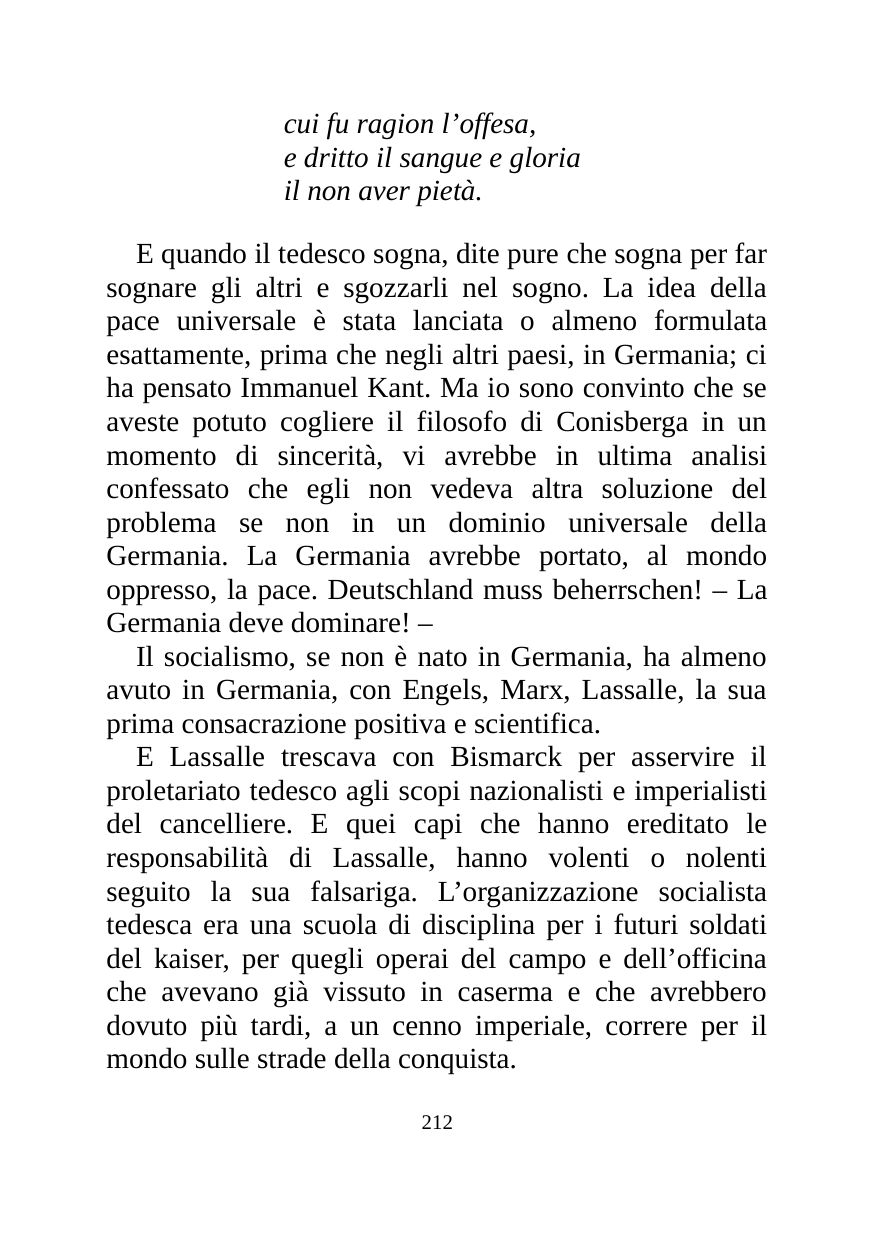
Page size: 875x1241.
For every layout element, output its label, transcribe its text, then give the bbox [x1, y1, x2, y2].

text E quando il tedesco sogna, dite pure che sogna per far sognare gli altri e sgozzarli nel sogno. La idea della pace universale è stata lanciata o almeno formulata esattamente, prima che negli altri paesi, in Germania; ci ha pensato Immanuel Kant. Ma io sono convinto che se aveste potuto cogliere il filosofo di Conisberga in un momento di sincerità, vi avrebbe in ultima analisi confessato che egli non vedeva altra soluzione del problema se non in un dominio universale della Germania. La Germania avrebbe portato, al mondo oppresso, la pace. Deutschland muss beherrschen! – La Germania deve dominare! – [106, 236, 768, 639]
text Il socialismo, se non è nato in Germania, ha almeno avuto in Germania, con Engels, Marx, Lassalle, la sua prima consacrazione positiva e scientifica. [106, 639, 768, 739]
text E Lassalle trescava con Bismarck per asservire il proletariato tedesco agli scopi nazionalisti e imperialisti del cancelliere. E quei capi che hanno ereditato le responsabilità di Lassalle, hanno volenti o nolenti seguito la sua falsariga. L’organizzazione socialista tedesca era una scuola di disciplina per i futuri soldati del kaiser, per quegli operai del campo e dell’officina che avevano già vissuto in caserma e che avrebbero dovuto più tardi, a un cenno imperiale, correre per il mondo sulle strade della conquista. [106, 739, 768, 1075]
text cui fu ragion l’offesa, e dritto il sangue e gloria il non aver pietà. [283, 106, 768, 207]
